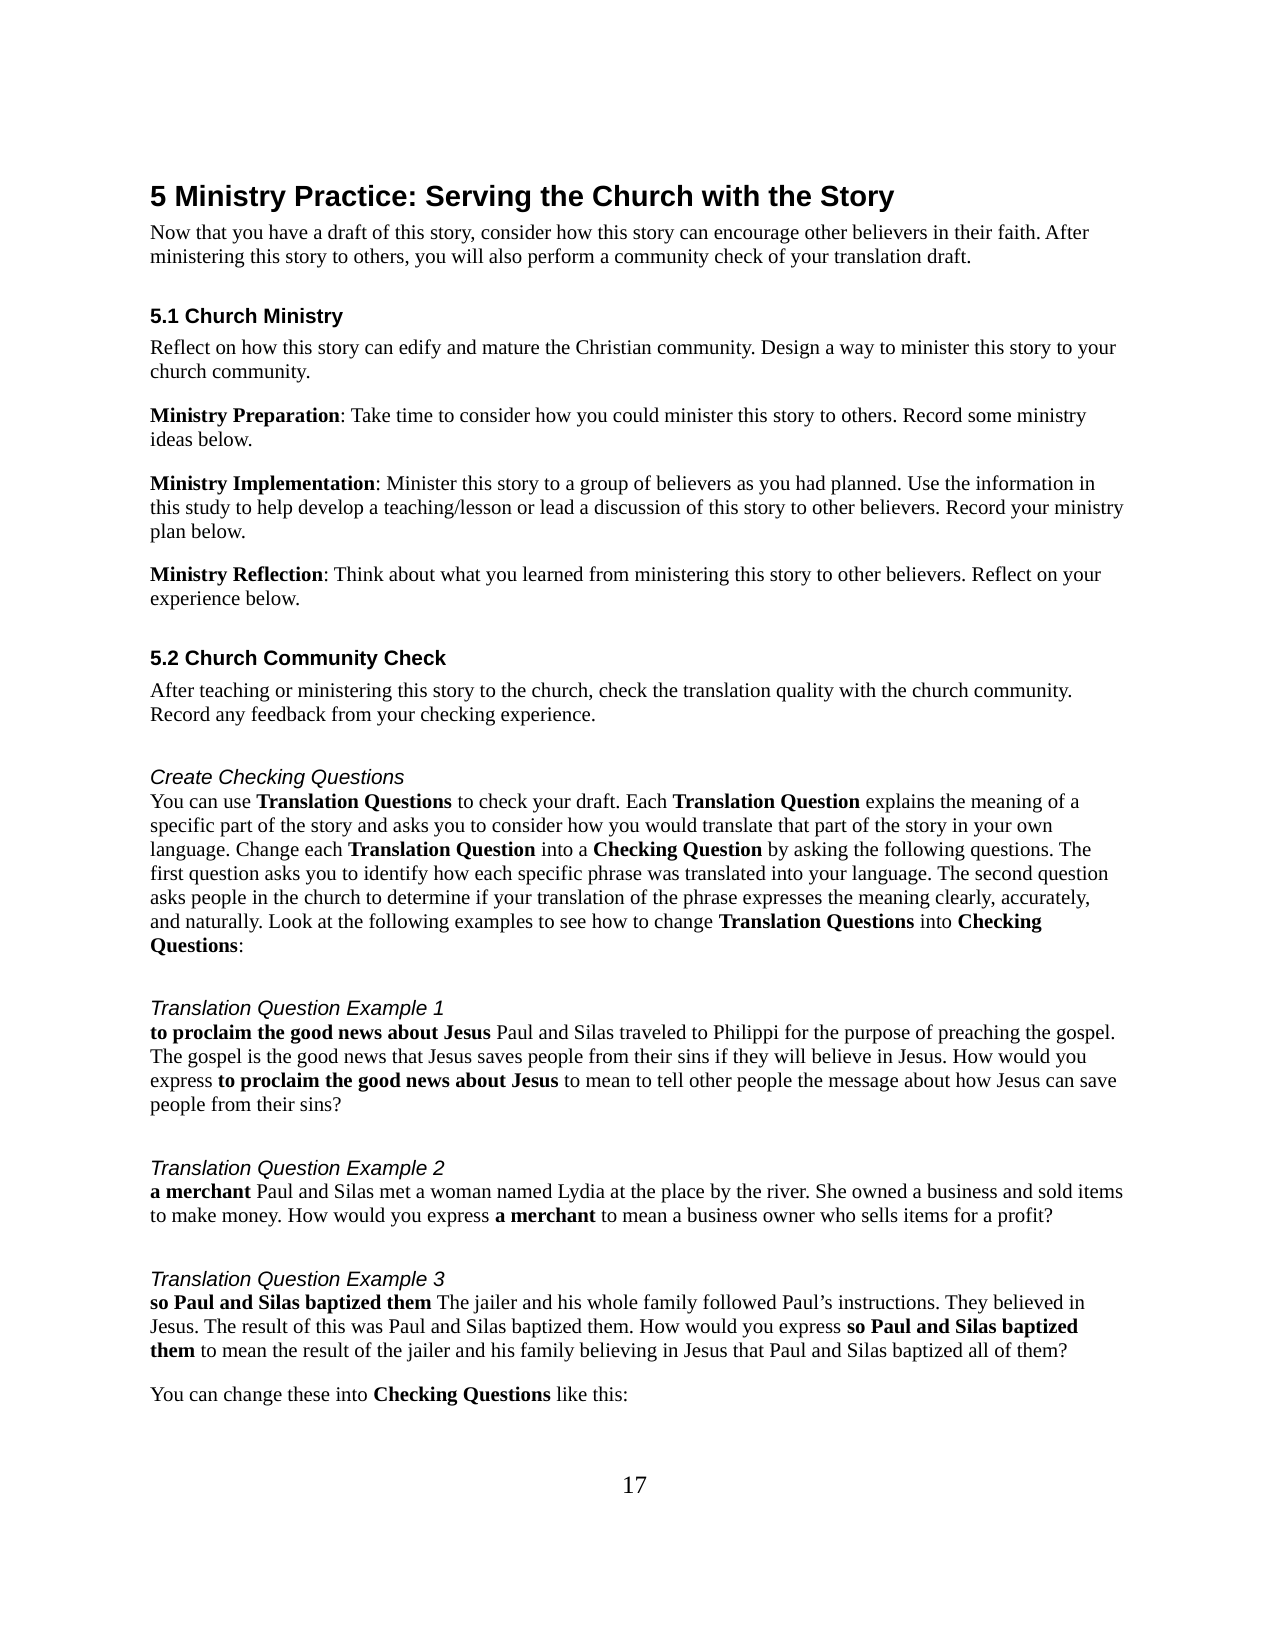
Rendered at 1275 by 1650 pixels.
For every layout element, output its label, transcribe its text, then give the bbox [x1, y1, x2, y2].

text Ministry Preparation: Take time to consider how you could minister this story to others. Record some ministry ideas below. [150, 403, 1125, 451]
text You can change these into Checking Questions like this: [150, 1382, 1125, 1406]
subtitle 5.1 Church Ministry [150, 304, 1125, 328]
subtitle Translation Question Example 2 [150, 1155, 1125, 1179]
text to proclaim the good news about Jesus Paul and Silas traveled to Philippi for the purpose of preaching the gospel. The gospel is the good news that Jesus saves people from their sins if they will believe in Jesus. How would you express to proclaim the good news about Jesus to mean to tell other people the message about how Jesus can save people from their sins? [150, 1020, 1125, 1116]
text After teaching or ministering this story to the church, check the translation quality with the church community. Record any feedback from your checking experience. [150, 678, 1125, 726]
subtitle Translation Question Example 3 [150, 1266, 1125, 1290]
text Reflect on how this story can edify and mature the Christian community. Design a way to minister this story to your church community. [150, 335, 1125, 383]
text Ministry Implementation: Minister this story to a group of believers as you had planned. Use the information in this study to help develop a teaching/lesson or lead a discussion of this story to other believers. Record your ministry plan below. [150, 471, 1125, 543]
text so Paul and Silas baptized them The jailer and his whole family followed Paul’s instructions. They believed in Jesus. The result of this was Paul and Silas baptized them. How would you express so Paul and Silas baptized them to mean the result of the jailer and his family believing in Jesus that Paul and Silas baptized all of them? [150, 1290, 1125, 1362]
text You can use Translation Questions to check your draft. Each Translation Question explains the meaning of a specific part of the story and asks you to consider how you would translate that part of the story in your own language. Change each Translation Question into a Checking Question by asking the following questions. The first question asks you to identify how each specific phrase was translated into your language. The second question asks people in the church to determine if your translation of the phrase expresses the meaning clearly, accurately, and naturally. Look at the following examples to see how to change Translation Questions into Checking Questions: [150, 789, 1125, 957]
subtitle Translation Question Example 1 [150, 996, 1125, 1020]
subtitle 5.2 Church Community Check [150, 646, 1125, 670]
text Now that you have a draft of this story, consider how this story can encourage other believers in their faith. After ministering this story to others, you will also perform a community check of your translation draft. [150, 220, 1125, 268]
text Ministry Reflection: Think about what you learned from ministering this story to other believers. Reflect on your experience below. [150, 562, 1125, 610]
subtitle Create Checking Questions [150, 765, 1125, 789]
text a merchant Paul and Silas met a woman named Lydia at the place by the river. She owned a business and sold items to make money. How would you express a merchant to mean a business owner who sells items for a profit? [150, 1179, 1125, 1227]
subtitle 5 Ministry Practice: Serving the Church with the Story [150, 179, 1125, 212]
